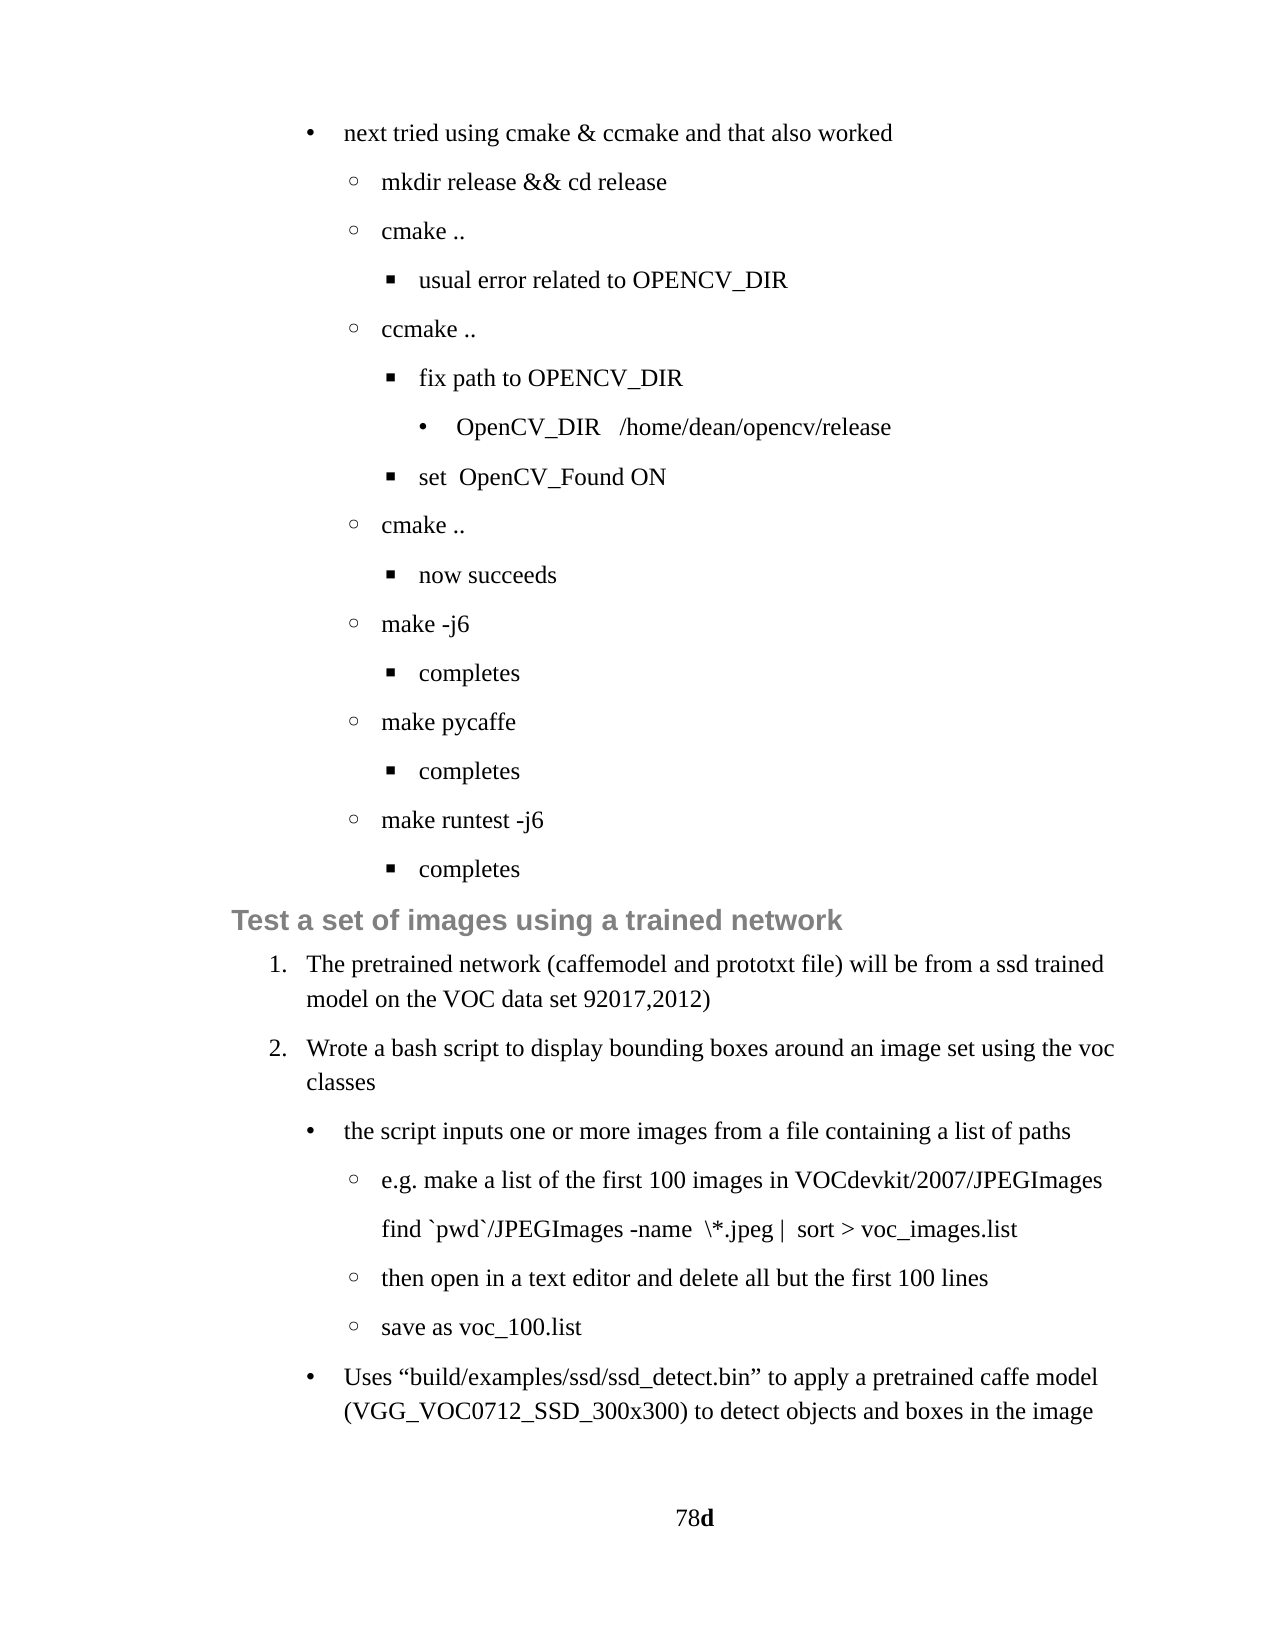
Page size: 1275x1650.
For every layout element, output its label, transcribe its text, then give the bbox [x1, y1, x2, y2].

list make runtest -j6 [344, 805, 1158, 834]
list cmake .. [344, 511, 1158, 539]
list save as voc_100.list [344, 1312, 1158, 1341]
list mkdir release && cd release [344, 167, 1158, 196]
list cmake .. [344, 216, 1158, 245]
list completes [381, 658, 1158, 687]
list The pretrained network (caffemodel and prototxt file) will be from a ssd trained model on the VOC data set 92017,2012) [269, 949, 1158, 1012]
list completes [381, 854, 1158, 883]
list e.g. make a list of the first 100 images in VOCdevkit/2007/JPEGImages [344, 1165, 1158, 1194]
list find `pwd`/JPEGImages -name \*.jpeg | sort > voc_images.list [344, 1214, 1158, 1243]
list next tried using cmake & ccmake and that also worked [306, 118, 1158, 147]
list OpenCV_DIR /home/dean/opencv/release [419, 412, 1158, 441]
list make pycaffe [344, 707, 1158, 736]
list Uses “build/examples/ssd/ssd_detect.bin” to apply a pretrained caffe model (VGG_VOC0712_SSD_300x300) to detect objects and boxes in the image [306, 1362, 1158, 1425]
list the script inputs one or more images from a file containing a list of paths [306, 1116, 1158, 1145]
list now succeeds [381, 560, 1158, 588]
list set OpenCV_Found ON [381, 462, 1158, 490]
list completes [381, 756, 1158, 785]
list ccmake .. [344, 314, 1158, 343]
subtitle Test a set of images using a trained network [231, 903, 1158, 937]
list make -j6 [344, 609, 1158, 637]
list usual error related to OPENCV_DIR [381, 265, 1158, 294]
list then open in a text editor and delete all but the first 100 lines [344, 1263, 1158, 1292]
list fix path to OPENCV_DIR [381, 363, 1158, 392]
list Wrote a bash script to display bounding boxes around an image set using the voc classes [269, 1033, 1158, 1096]
